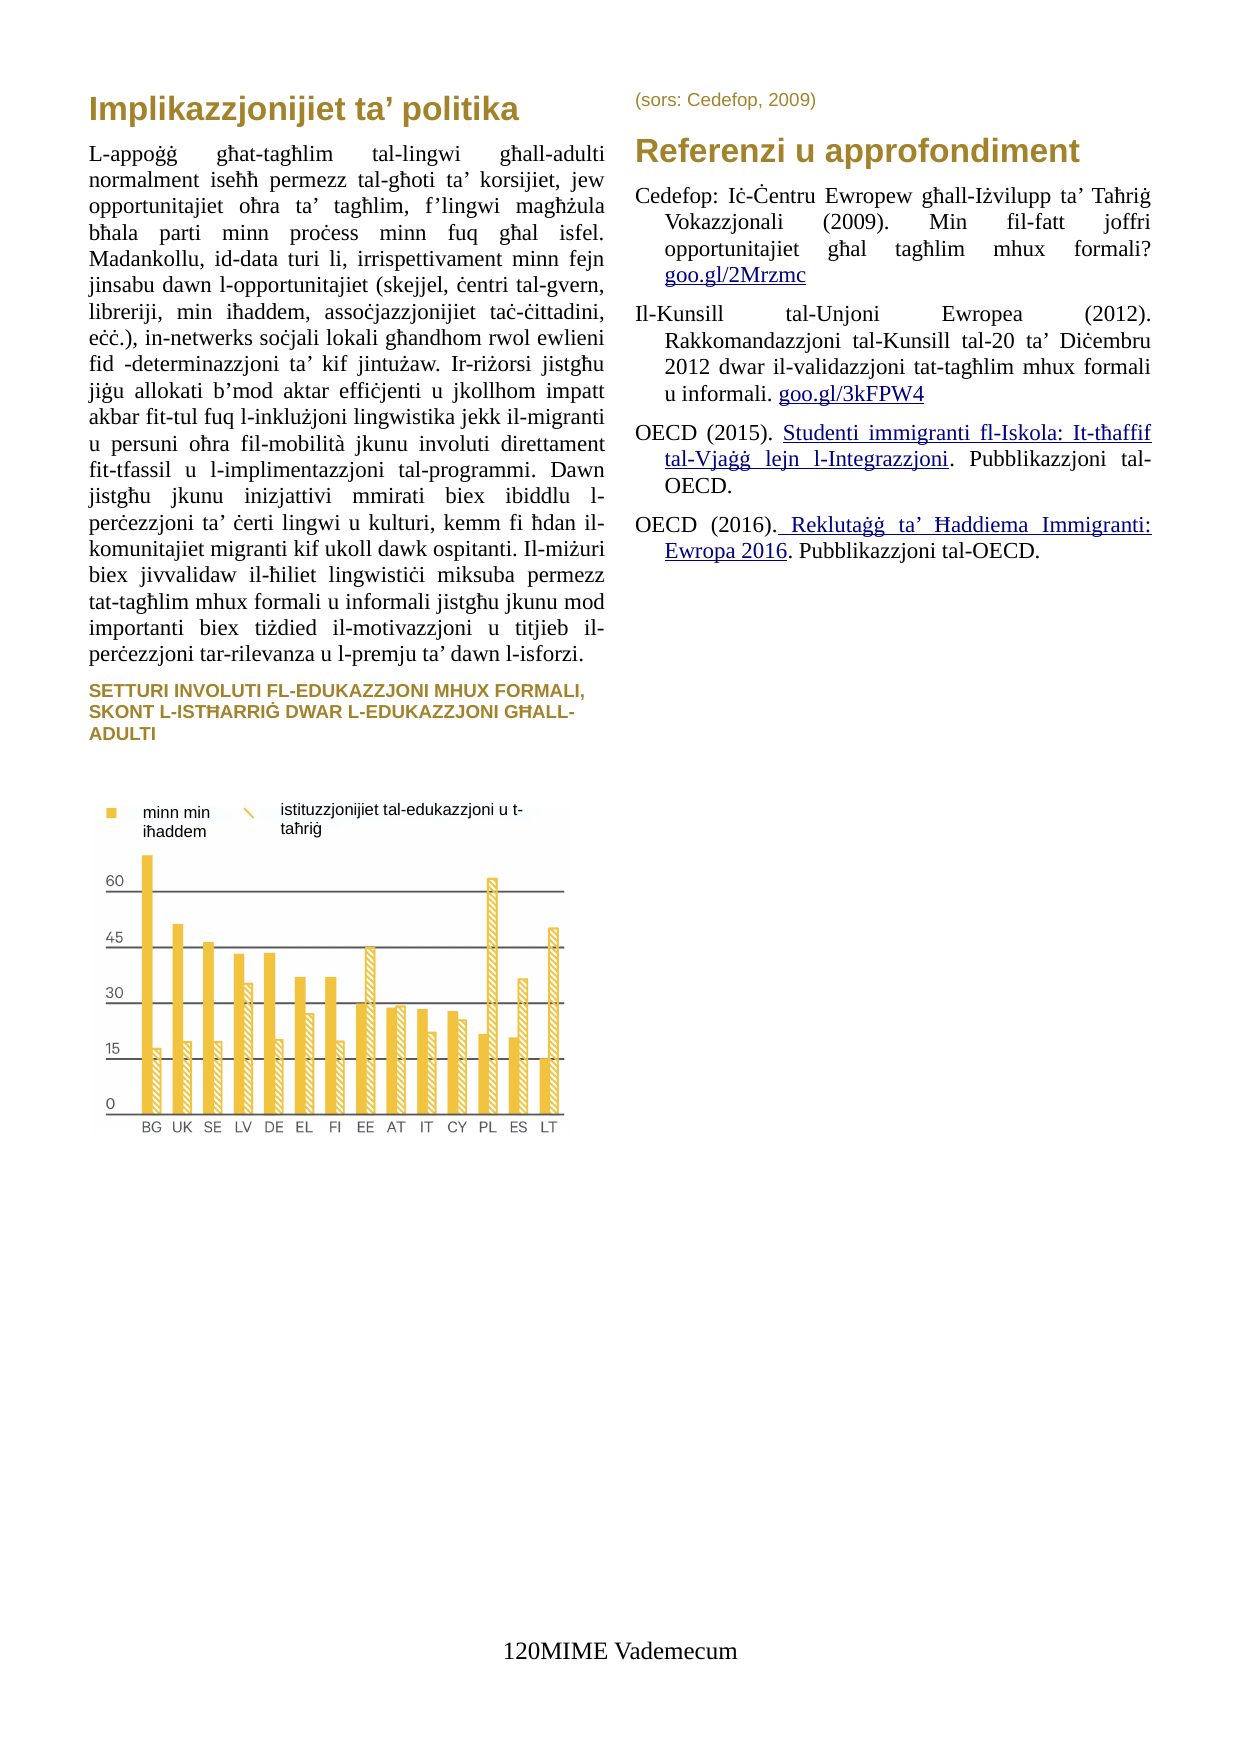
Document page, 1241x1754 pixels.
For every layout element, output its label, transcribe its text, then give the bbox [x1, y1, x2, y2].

picture [91, 805, 571, 1133]
text (sors: Cedefop, 2009) [635, 88, 1152, 110]
text SETTURI INVOLUTI FL-EDUKAZZJONI MHUX FORMALI, SKONT L-ISTĦARRIĠ DWAR L-EDUKAZZJONI GĦALL-ADULTI [88, 680, 605, 744]
text OECD (2016). Reklutaġġ ta’ Ħaddiema Immigranti: Ewropa 2016. Pubblikazzjoni tal-OECD. [635, 511, 1152, 564]
text Il-Kunsill tal-Unjoni Ewropea (2012). Rakkomandazzjoni tal-Kunsill tal-20 ta’ Diċembru 2012 dwar il-validazzjoni tat-tagħlim mhux formali u informali. goo.gl/3kFPW4 [635, 301, 1152, 406]
subtitle Referenzi u approfondiment [635, 131, 1152, 169]
text Cedefop: Iċ-Ċentru Ewropew għall-Iżvilupp ta’ Taħriġ Vokazzjonali (2009). Min fil-fatt joffri opportunitajiet għal tagħlim mhux formali? goo.gl/2Mrzmc [635, 182, 1152, 287]
subtitle Implikazzjonijiet ta’ politika [88, 88, 605, 127]
text L-appoġġ għat-tagħlim tal-lingwi għall-adulti normalment iseħħ permezz tal-għoti ta’ korsijiet, jew opportunitajiet oħra ta’ tagħlim, f’lingwi magħżula bħala parti minn proċess minn fuq għal isfel. Madankollu, id-data turi li, irrispettivament minn fejn jinsabu dawn l-opportunitajiet (skejjel, ċentri tal-gvern, libreriji, min iħaddem, assoċjazzjonijiet taċ-ċittadini, eċċ.), in-netwerks soċjali lokali għandhom rwol ewlieni fid -determinazzjoni ta’ kif jintużaw. Ir-riżorsi jistgħu jiġu allokati b’mod aktar effiċjenti u jkollhom impatt akbar fit-tul fuq l-inklużjoni lingwistika jekk il-migranti u persuni oħra fil-mobilità jkunu involuti direttament fit-tfassil u l-implimentazzjoni tal-programmi. Dawn jistgħu jkunu inizjattivi mmirati biex ibiddlu l-perċezzjoni ta’ ċerti lingwi u kulturi, kemm fi ħdan il-komunitajiet migranti kif ukoll dawk ospitanti. Il-miżuri biex jivvalidaw il-ħiliet lingwistiċi miksuba permezz tat-tagħlim mhux formali u informali jistgħu jkunu mod importanti biex tiżdied il-motivazzjoni u titjieb il-perċezzjoni tar-rilevanza u l-premju ta’ dawn l-isforzi. [88, 140, 605, 667]
text OECD (2015). Studenti immigranti fl-Iskola: It-tħaffif tal-Vjaġġ lejn l-Integrazzjoni. Pubblikazzjoni tal-OECD. [635, 419, 1152, 498]
